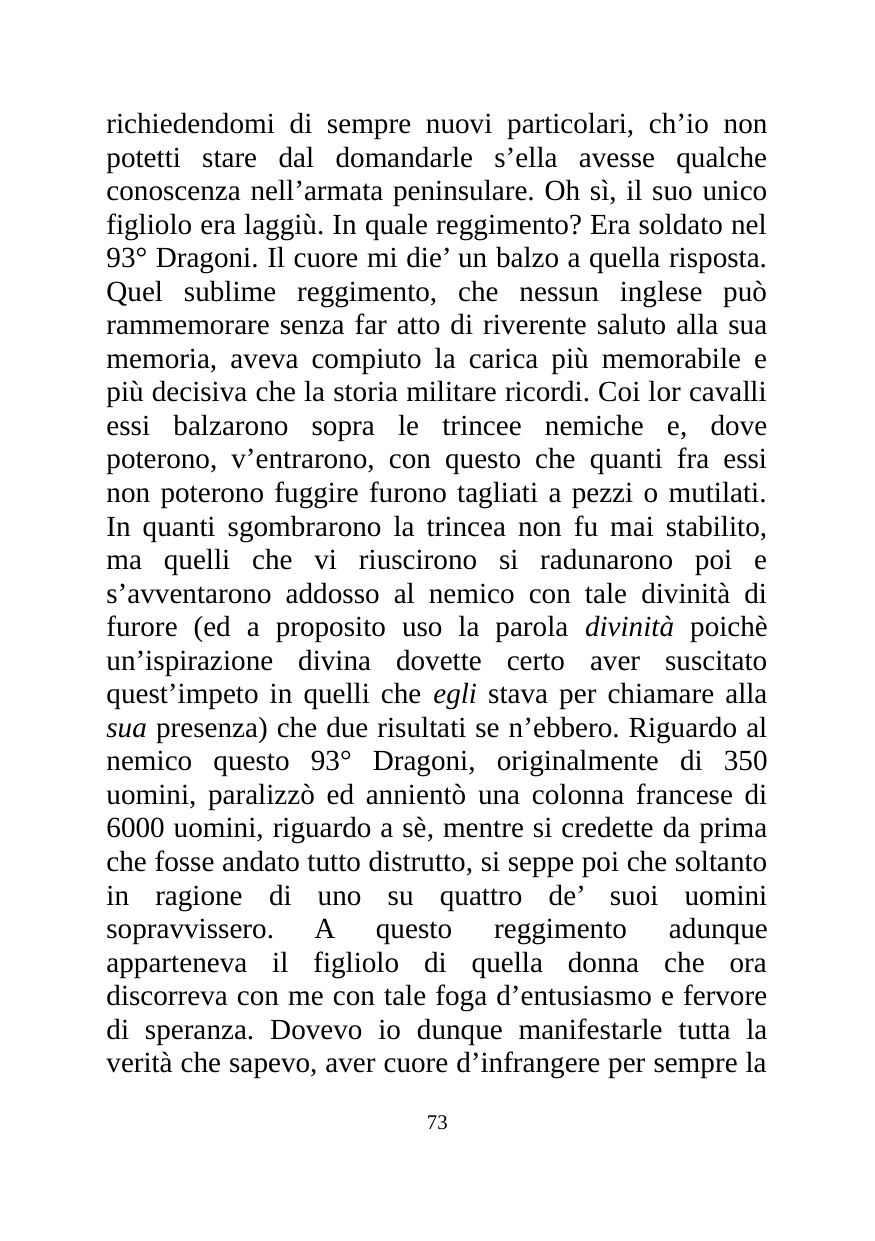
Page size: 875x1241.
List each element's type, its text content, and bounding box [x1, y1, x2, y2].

text richiedendomi di sempre nuovi particolari, ch’io non potetti stare dal domandarle s’ella avesse qualche conoscenza nell’armata peninsulare. Oh sì, il suo unico figliolo era laggiù. In quale reggimento? Era soldato nel 93° Dragoni. Il cuore mi die’ un balzo a quella risposta. Quel sublime reggimento, che nessun inglese può rammemorare senza far atto di riverente saluto alla sua memoria, aveva compiuto la carica più memorabile e più decisiva che la storia militare ricordi. Coi lor cavalli essi balzarono sopra le trincee nemiche e, dove poterono, v’entrarono, con questo che quanti fra essi non poterono fuggire furono tagliati a pezzi o mutilati. In quanti sgombrarono la trincea non fu mai stabilito, ma quelli che vi riuscirono si radunarono poi e s’avventarono addosso al nemico con tale divinità di furore (ed a proposito uso la parola divinità poichè un’ispirazione divina dovette certo aver suscitato quest’impeto in quelli che egli stava per chiamare alla sua presenza) che due risultati se n’ebbero. Riguardo al nemico questo 93° Dragoni, originalmente di 350 uomini, paralizzò ed annientò una colonna francese di 6000 uomini, riguardo a sè, mentre si credette da prima che fosse andato tutto distrutto, si seppe poi che soltanto in ragione di uno su quattro de’ suoi uomini sopravvissero. A questo reggimento adunque apparteneva il figliolo di quella donna che ora discorreva con me con tale foga d’entusiasmo e fervore di speranza. Dovevo io dunque manifestarle tutta la verità che sapevo, aver cuore d’infrangere per sempre la [106, 106, 768, 1079]
